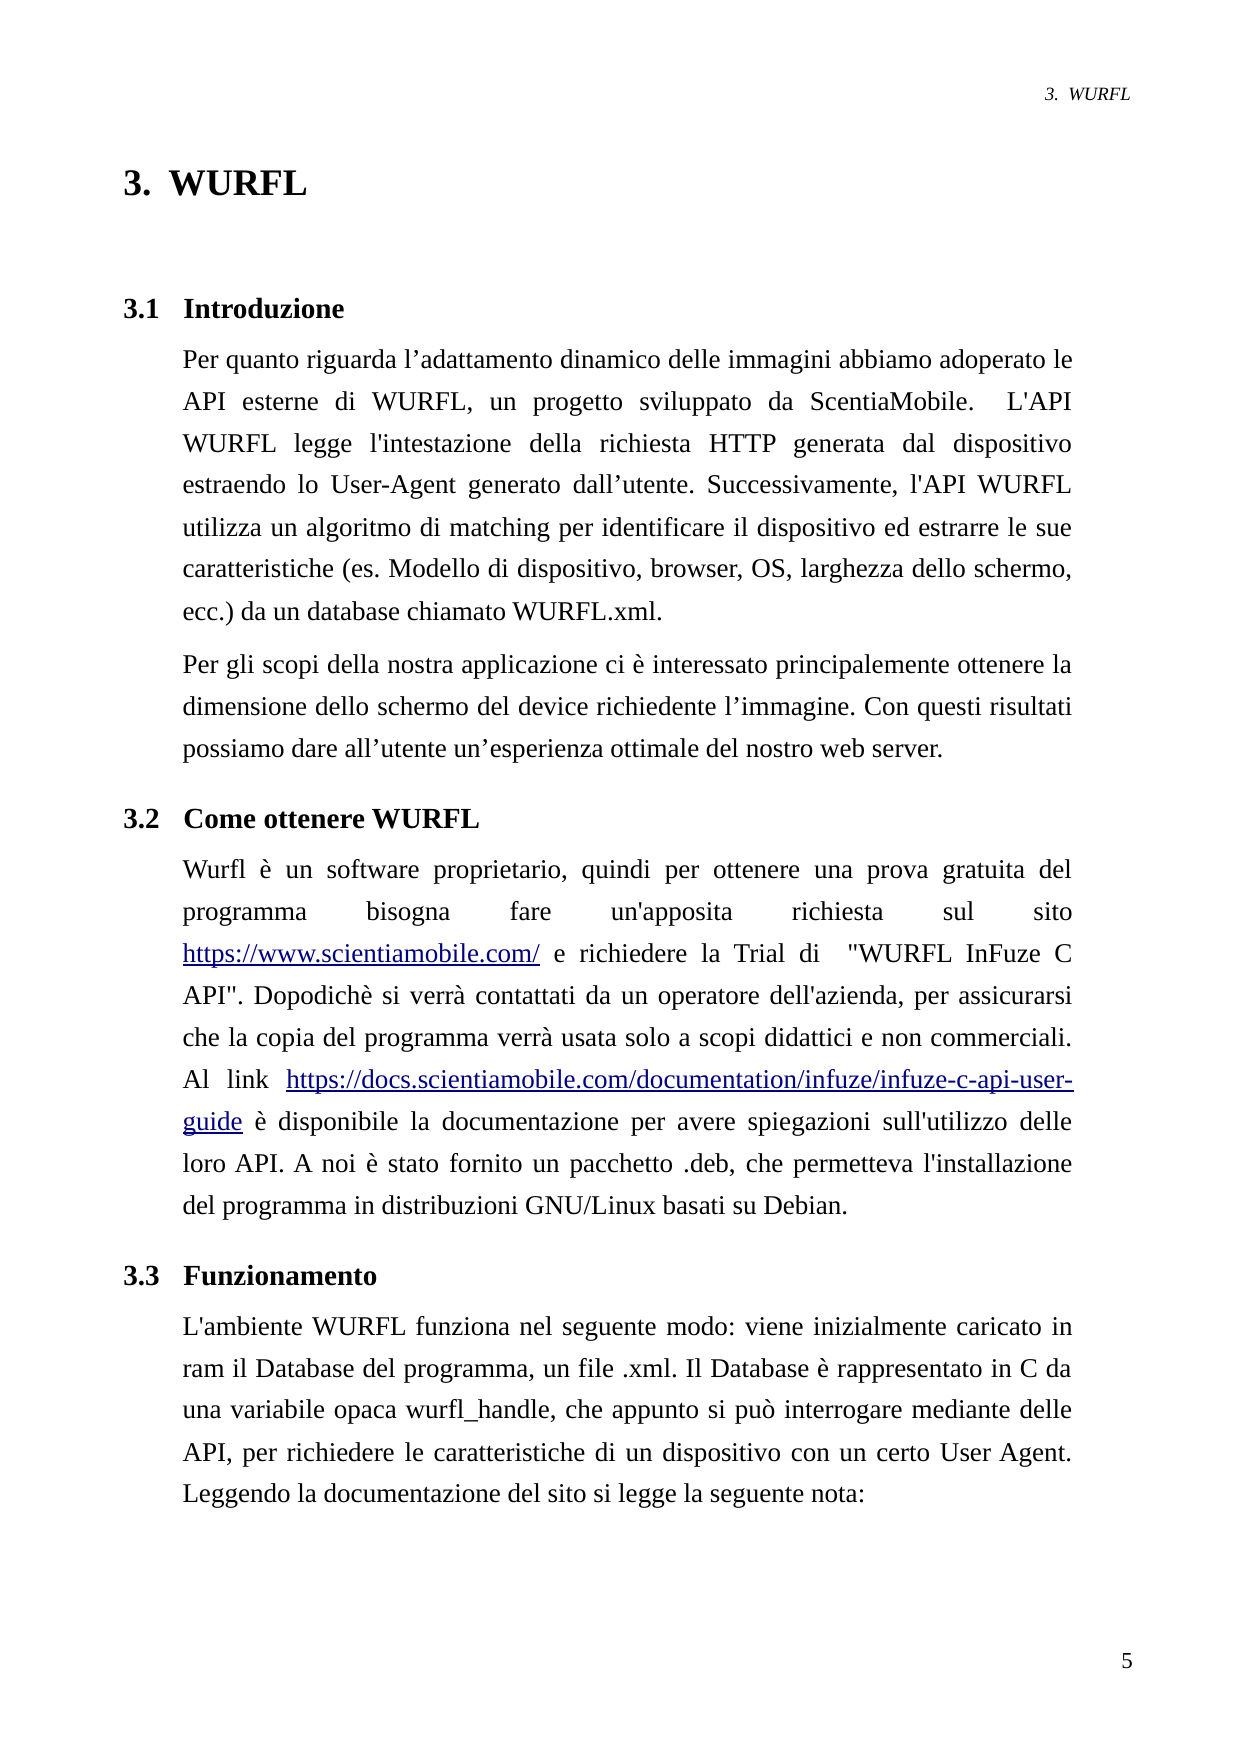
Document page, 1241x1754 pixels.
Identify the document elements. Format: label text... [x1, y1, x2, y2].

subtitle Funzionamento [123, 1258, 1132, 1291]
text Per quanto riguarda l’adattamento dinamico delle immagini abbiamo adoperato le API esterne di WURFL, un progetto sviluppato da ScentiaMobile. L'API WURFL legge l'intestazione della richiesta HTTP generata dal dispositivo estraendo lo User-Agent generato dall’utente. Successivamente, l'API WURFL utilizza un algoritmo di matching per identificare il dispositivo ed estrarre le sue caratteristiche (es. Modello di dispositivo, browser, OS, larghezza dello schermo, ecc.) da un database chiamato WURFL.xml. [182, 343, 1073, 626]
subtitle Come ottenere WURFL [123, 801, 1132, 835]
text L'ambiente WURFL funziona nel seguente modo: viene inizialmente caricato in ram il Database del programma, un file .xml. Il Database è rappresentato in C da una variabile opaca wurfl_handle, che appunto si può interrogare mediante delle API, per richiedere le caratteristiche di un dispositivo con un certo User Agent. Leggendo la documentazione del sito si legge la seguente nota: [182, 1310, 1073, 1509]
subtitle WURFL [123, 160, 1132, 203]
subtitle Introduzione [123, 291, 1132, 324]
text Per gli scopi della nostra applicazione ci è interessato principalemente ottenere la dimensione dello schermo del device richiedente l’immagine. Con questi risultati possiamo dare all’utente un’esperienza ottimale del nostro web server. [182, 648, 1073, 763]
text Wurfl è un software proprietario, quindi per ottenere una prova gratuita del programma bisogna fare un'apposita richiesta sul sito https://www.scientiamobile.com/ e richiedere la Trial di "WURFL InFuze C API". Dopodichè si verrà contattati da un operatore dell'azienda, per assicurarsi che la copia del programma verrà usata solo a scopi didattici e non commerciali. Al link https://docs.scientiamobile.com/documentation/infuze/infuze-c-api-user-guide è disponibile la documentazione per avere spiegazioni sull'utilizzo delle loro API. A noi è stato fornito un pacchetto .deb, che permetteva l'installazione del programma in distribuzioni GNU/Linux basati su Debian. [182, 853, 1073, 1220]
